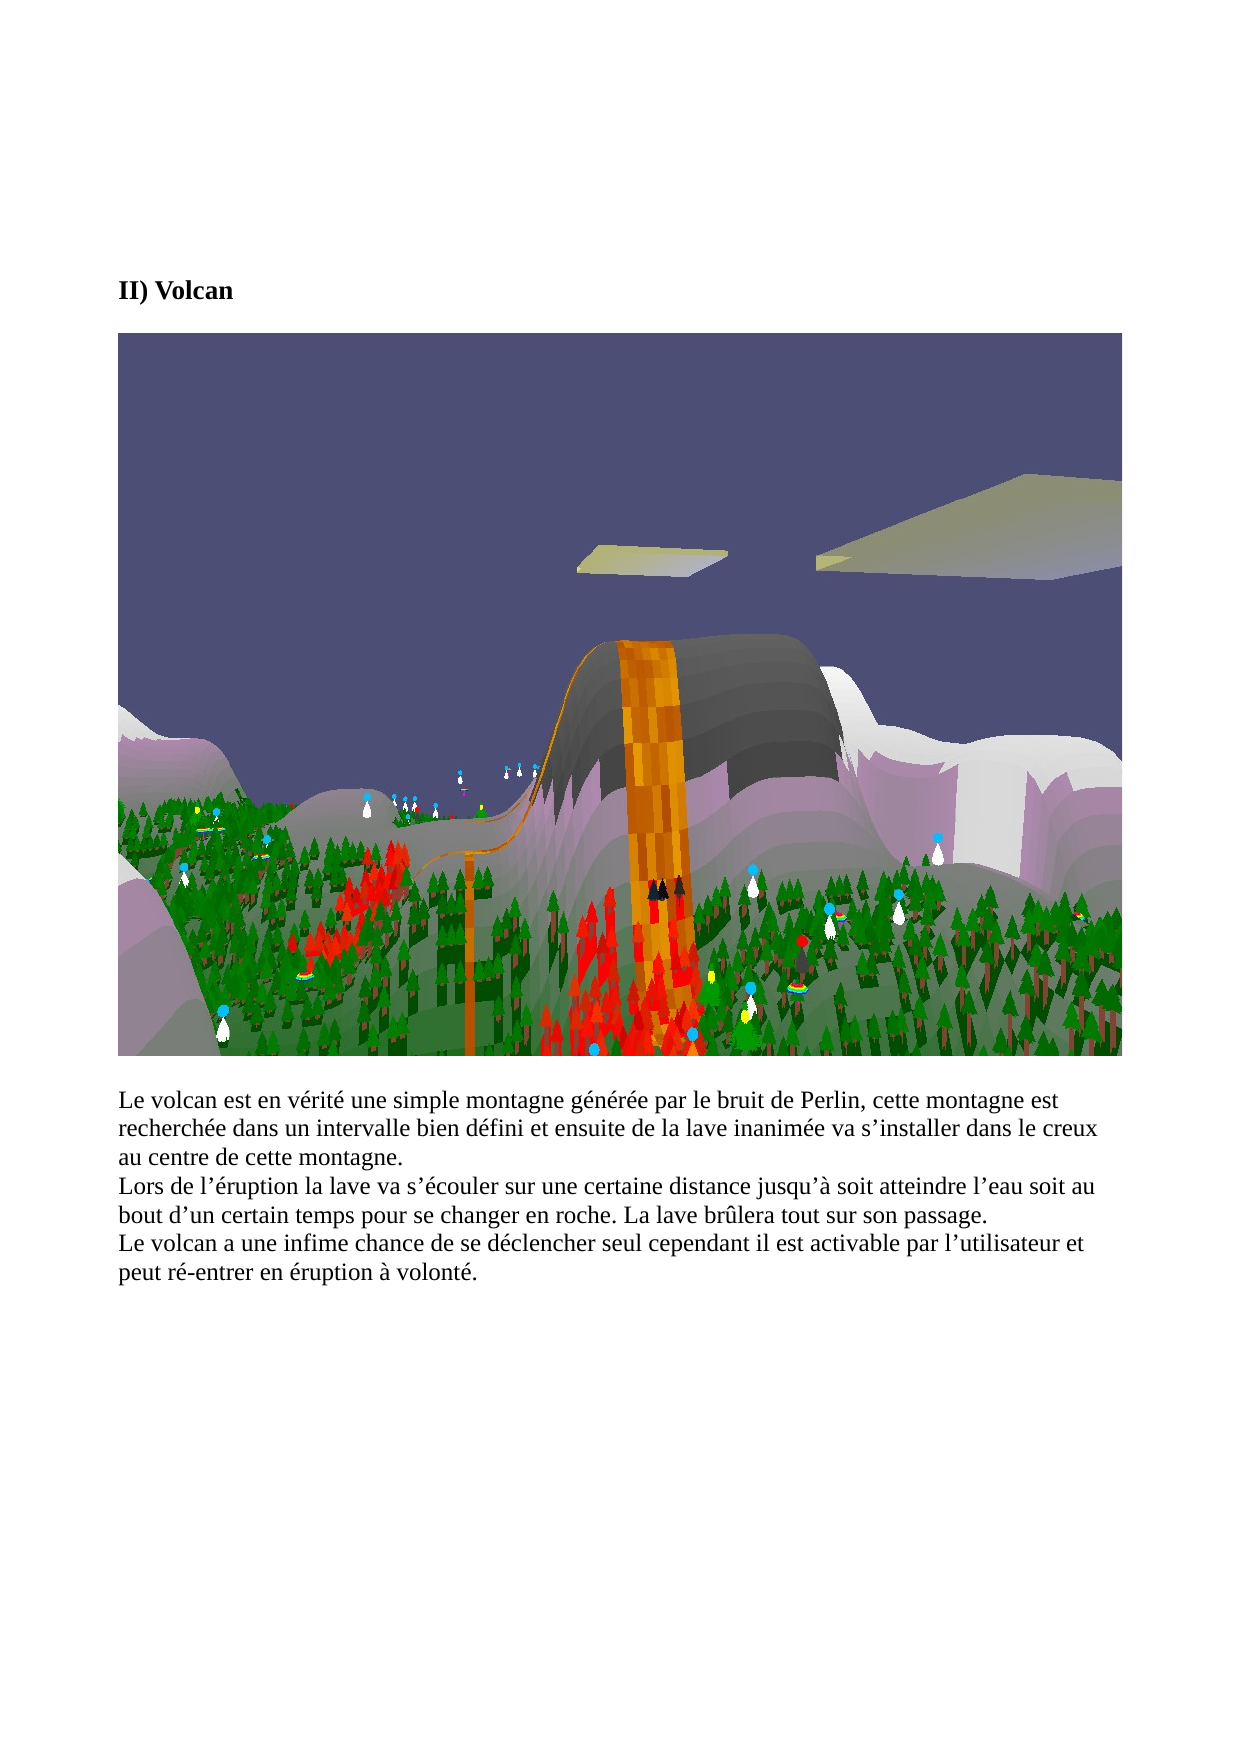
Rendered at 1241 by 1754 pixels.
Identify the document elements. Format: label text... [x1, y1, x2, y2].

text Lors de l’éruption la lave va s’écouler sur une certaine distance jusqu’à soit atteindre l’eau soit au bout d’un certain temps pour se changer en roche. La lave brûlera tout sur son passage. [118, 1171, 1122, 1228]
picture [118, 333, 1123, 1056]
text Le volcan est en vérité une simple montagne générée par le bruit de Perlin, cette montagne est recherchée dans un intervalle bien défini et ensuite de la lave inanimée va s’installer dans le creux au centre de cette montagne. [118, 1085, 1122, 1171]
text II) Volcan [118, 274, 1122, 305]
text Le volcan a une infime chance de se déclencher seul cependant il est activable par l’utilisateur et peut ré-entrer en éruption à volonté. [118, 1228, 1122, 1286]
